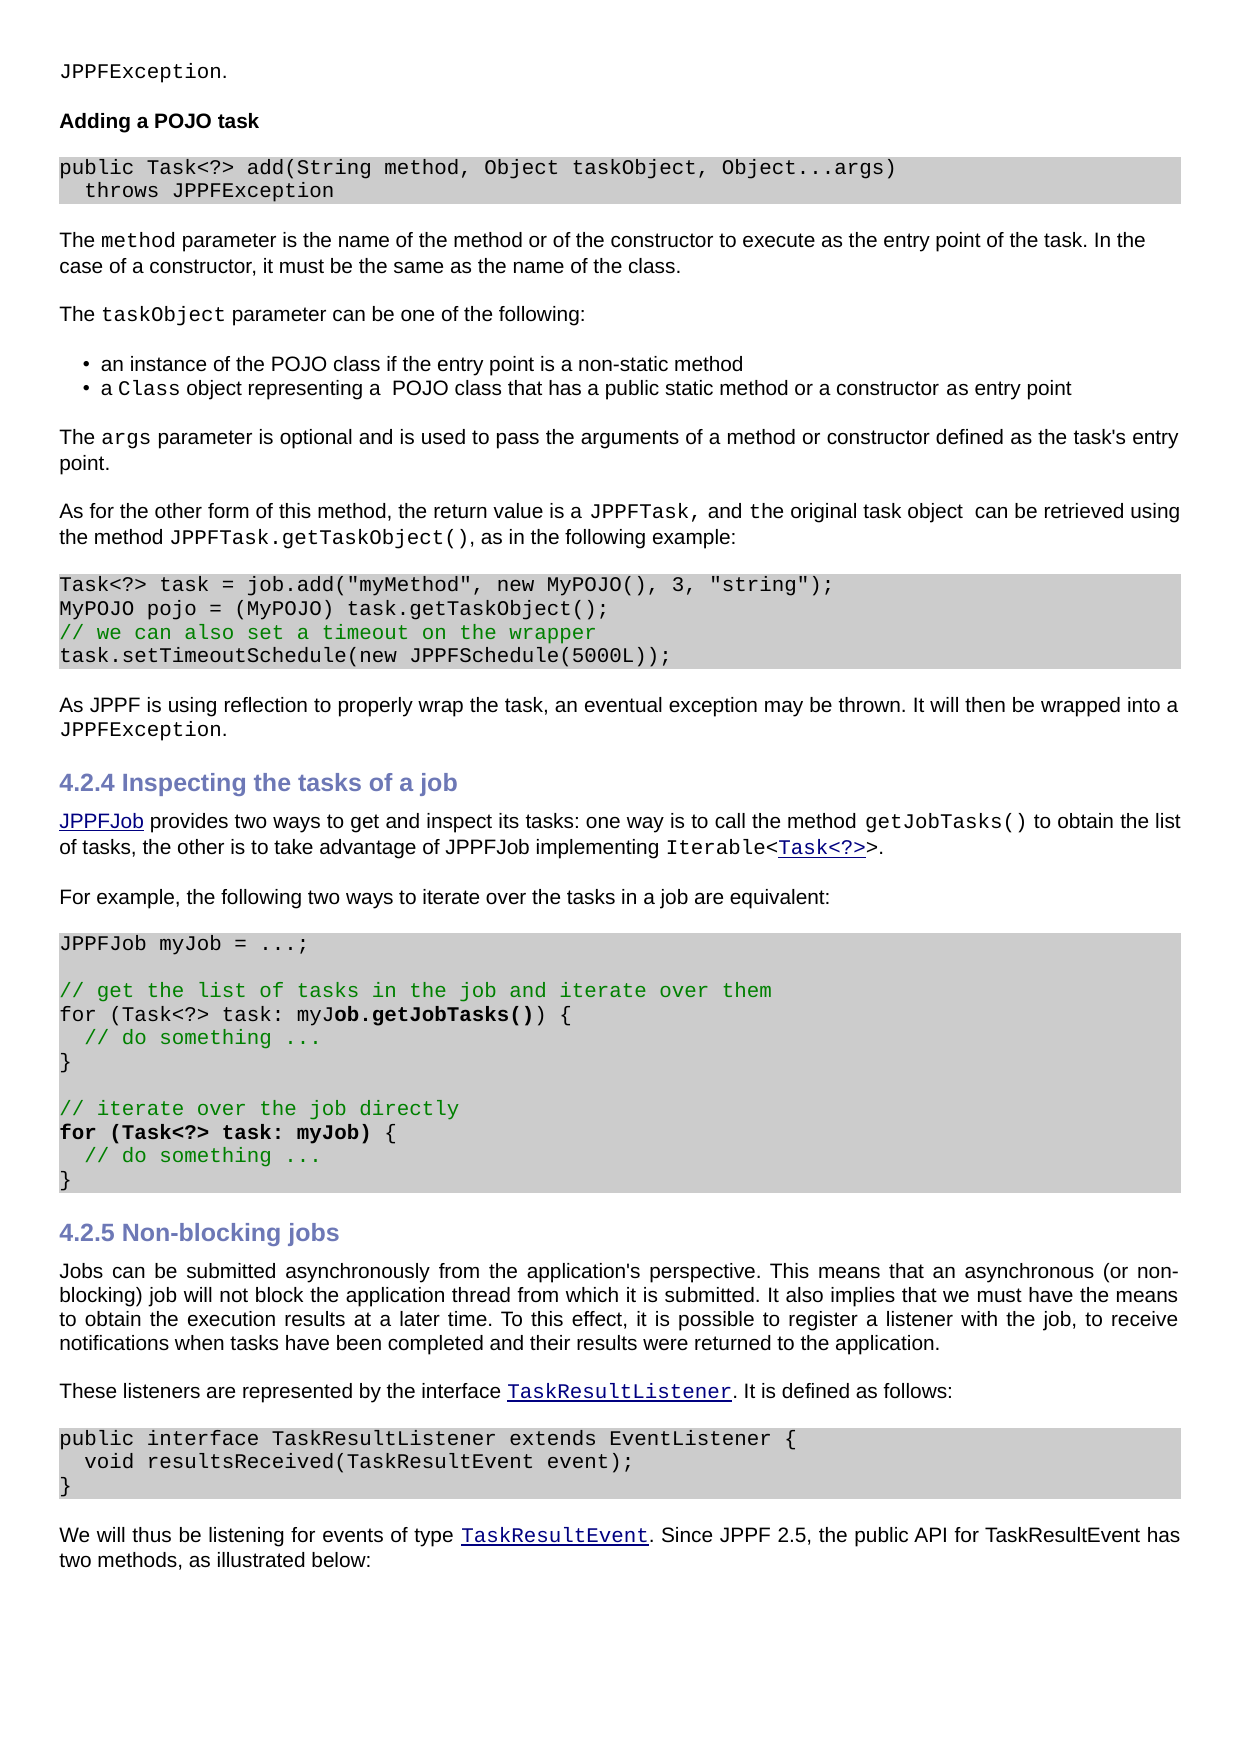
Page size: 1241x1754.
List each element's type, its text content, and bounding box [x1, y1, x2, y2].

text } [59, 1051, 1181, 1074]
text For example, the following two ways to iterate over the tasks in a job are equivalent: [59, 885, 1181, 909]
text As JPPF is using reflection to properly wrap the task, an eventual exception may be thrown. It will then be wrapped into a JPPFException. [59, 693, 1181, 743]
text task.setTimeoutSchedule(new JPPFSchedule(5000L)); [59, 645, 1181, 669]
subtitle Inspecting the tasks of a job [59, 768, 1181, 797]
text } [59, 1475, 1181, 1499]
text } [59, 1169, 1181, 1193]
text These listeners are represented by the interface TaskResultListener. It is defined as follows: [59, 1378, 1181, 1404]
text // get the list of tasks in the job and iterate over them [59, 980, 1181, 1003]
text We will thus be listening for events of type TaskResultEvent. Since JPPF 2.5, the public API for TaskResultEvent has two methods, as illustrated below: [59, 1522, 1181, 1572]
text // we can also set a timeout on the wrapper [59, 622, 1181, 645]
text for (Task<?> task: myJob) { [59, 1122, 1181, 1145]
text JPPFJob myJob = ...; [59, 933, 1181, 956]
text void resultsReceived(TaskResultEvent event); [59, 1452, 1181, 1475]
text public interface TaskResultListener extends EventListener { [59, 1428, 1181, 1452]
text Jobs can be submitted asynchronously from the application's perspective. This means that an asynchronous (or non-blocking) job will not block the application thread from which it is submitted. It also implies that we must have the means to obtain the execution results at a later time. To this effect, it is possible to register a listener with the job, to receive notifications when tasks have been completed and their results were returned to the application. [59, 1259, 1181, 1355]
text JPPFException. [59, 59, 1181, 85]
text Adding a POJO task [59, 109, 1181, 133]
text The args parameter is optional and is used to pass the arguments of a method or constructor defined as the task's entry point. [59, 425, 1181, 475]
text JPPFJob provides two ways to get and inspect its tasks: one way is to call the method getJobTasks() to obtain the list of tasks, the other is to take advantage of JPPFJob implementing Iterable<Task<?>>. [59, 809, 1181, 861]
text The taskObject parameter can be one of the following: [59, 302, 1181, 328]
text throws JPPFException [59, 180, 1181, 204]
text MyPOJO pojo = (MyPOJO) task.getTaskObject(); [59, 598, 1181, 622]
text // iterate over the job directly [59, 1098, 1181, 1122]
text public Task<?> add(String method, Object taskObject, Object...args) [59, 157, 1181, 180]
list an instance of the POJO class if the entry point is a non-static method [83, 352, 1181, 376]
text Task<?> task = job.add("myMethod", new MyPOJO(), 3, "string"); [59, 574, 1181, 598]
text for (Task<?> task: myJob.getJobTasks()) { [59, 1003, 1181, 1027]
text As for the other form of this method, the return value is a JPPFTask, and the original task object can be retrieved using the method JPPFTask.getTaskObject(), as in the following example: [59, 499, 1181, 551]
text // do something ... [59, 1027, 1181, 1051]
text // do something ... [59, 1145, 1181, 1169]
text The method parameter is the name of the method or of the constructor to execute as the entry point of the task. In the case of a constructor, it must be the same as the name of the class. [59, 228, 1181, 278]
subtitle Non-blocking jobs [59, 1218, 1181, 1246]
list a Class object representing a POJO class that has a public static method or a constructor as entry point [83, 376, 1181, 401]
